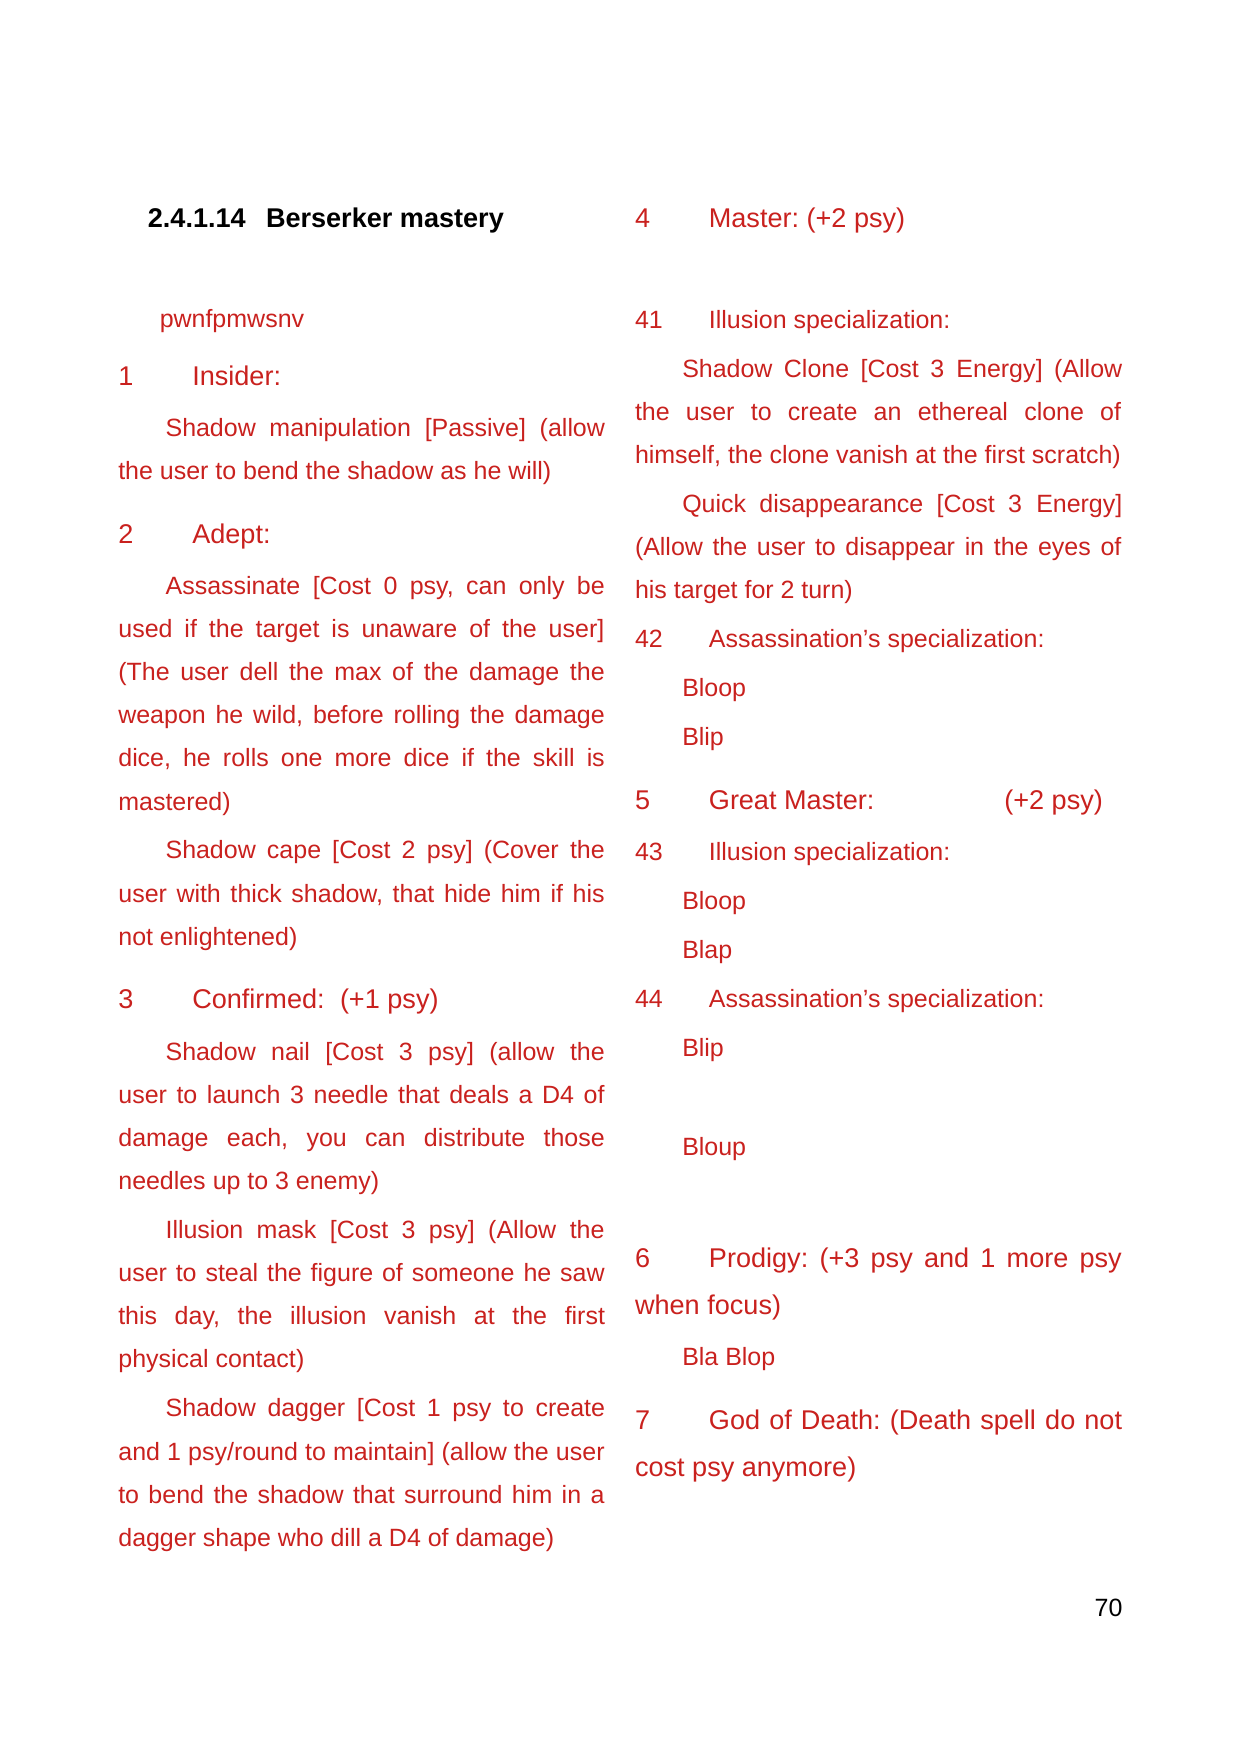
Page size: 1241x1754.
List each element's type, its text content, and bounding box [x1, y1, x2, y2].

text Illusion mask [Cost 3 psy] (Allow the user to steal the figure of someone he saw this day, the illusion vanish at the first physical contact) [118, 1215, 605, 1373]
subtitle Great Master: (+2 psy) [635, 784, 1122, 815]
text Quick disappearance [Cost 3 Energy] (Allow the user to disappear in the eyes of his target for 2 turn) [635, 489, 1122, 604]
text Shadow Clone [Cost 3 Energy] (Allow the user to create an ethereal clone of himself, the clone vanish at the first scratch) [635, 354, 1122, 469]
list Illusion specialization: [635, 837, 1122, 866]
subtitle Adept: [118, 518, 605, 549]
list Illusion specialization: [635, 304, 1122, 333]
list Assassination’s specialization: [635, 624, 1122, 653]
subtitle Confirmed: (+1 psy) [118, 983, 605, 1014]
subtitle Master: (+2 psy) [635, 202, 1122, 234]
text Shadow manipulation [Passive] (allow the user to bend the shadow as he will) [118, 413, 605, 485]
text Bloup [635, 1131, 1122, 1160]
subtitle Insider: [118, 360, 605, 391]
text Bla Blop [635, 1342, 1122, 1371]
text Shadow nail [Cost 3 psy] (allow the user to launch 3 needle that deals a D4 of damage each, you can distribute those needles up to 3 enemy) [118, 1036, 605, 1194]
text Bloop [635, 673, 1122, 702]
text Bloop [635, 886, 1122, 915]
text Blip [635, 722, 1122, 751]
text Assassinate [Cost 0 psy, can only be used if the target is unaware of the user] (The user dell the max of the damage the weapon he wild, before rolling the damage dice, he rolls one more dice if the skill is mastered) [118, 571, 605, 815]
subtitle God of Death: (Death spell do not cost psy anymore) [635, 1404, 1122, 1482]
text Shadow cape [Cost 2 psy] (Cover the user with thick shadow, that hide him if his not enlightened) [118, 836, 605, 951]
subtitle Prodigy: (+3 psy and 1 more psy when focus) [635, 1242, 1122, 1320]
list Assassination’s specialization: [635, 984, 1122, 1013]
text Shadow dagger [Cost 1 psy to create and 1 psy/round to maintain] (allow the user to bend the shadow that surround him in a dagger shape who dill a D4 of damage) [118, 1393, 605, 1551]
text Blip [635, 1033, 1122, 1062]
text Blap [635, 935, 1122, 964]
subtitle Berserker mastery [118, 202, 605, 234]
text pwnfpmwsnv [118, 304, 605, 333]
